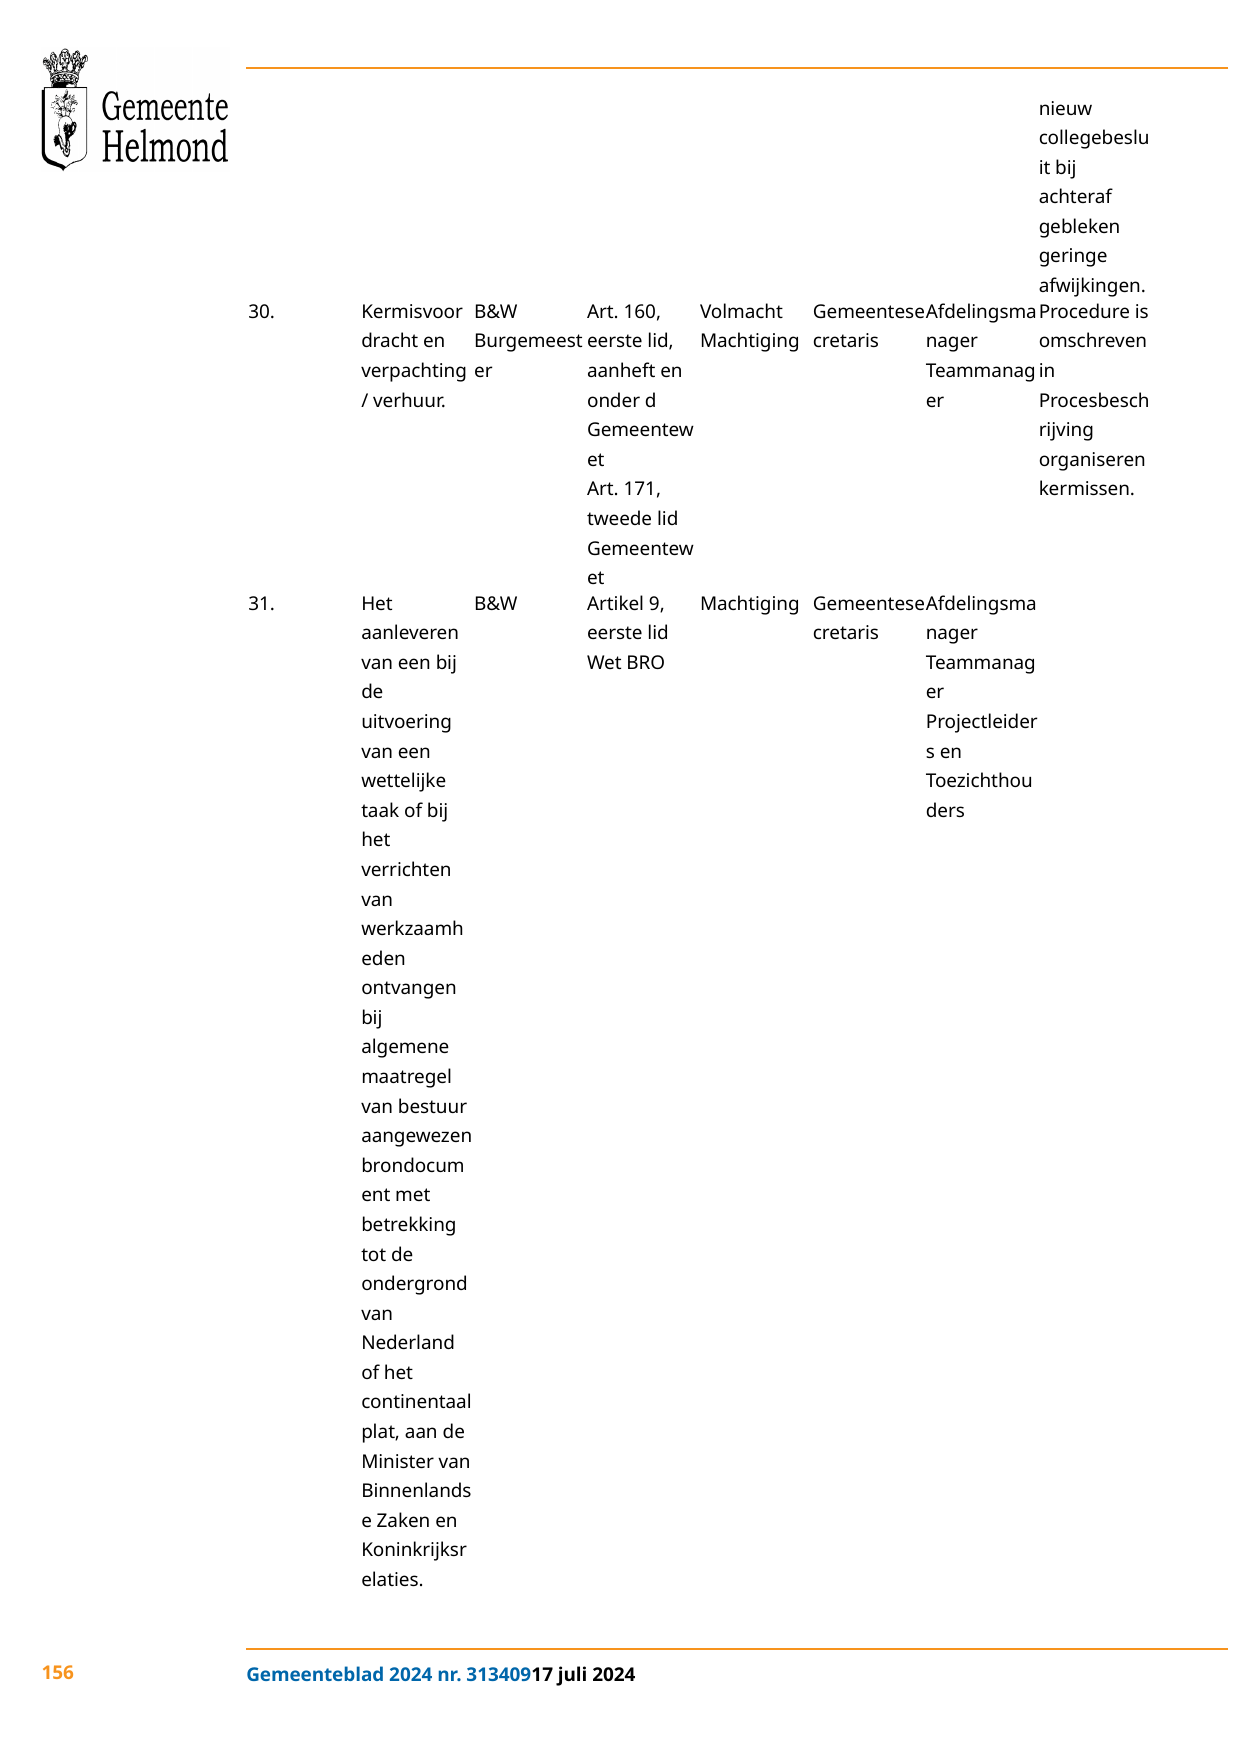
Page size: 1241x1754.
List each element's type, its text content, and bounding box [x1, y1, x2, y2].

table_cell Art. 160, eerste lid, aanheft en onder d Gemeentewet Art. 171, tweede lid Gemeentewet [587, 298, 700, 590]
table_cell Volmacht Machtiging [700, 298, 813, 590]
table_cell Kermisvoordracht en verpachting / verhuur. [361, 298, 474, 590]
table_cell [474, 95, 587, 298]
table_cell [926, 95, 1038, 298]
table_cell Artikel 9, eerste lid Wet BRO [587, 590, 700, 1592]
table_cell Gemeentesecretaris [813, 590, 926, 1592]
table_cell Afdelingsmanager Teammanager Projectleiders en Toezichthouders [926, 590, 1038, 1592]
table_cell [700, 95, 813, 298]
table_cell nieuw collegebesluit bij achteraf gebleken geringe afwijkingen. [1039, 95, 1152, 298]
table_cell 30. [248, 298, 361, 590]
table_cell [1039, 590, 1152, 1592]
table_cell Machtiging [700, 590, 813, 1592]
picture [41, 47, 231, 172]
table_cell Het aanleveren van een bij de uitvoering van een wettelijke taak of bij het verrichten van werkzaamheden ontvangen bij algemene maatregel van bestuur aangewezen brondocument met betrekking tot de ondergrond van Nederland of het continentaal plat, aan de Minister van Binnenlandse Zaken en Koninkrijksrelaties. [361, 590, 474, 1592]
table_cell [587, 95, 700, 298]
table_cell Afdelingsmanager Teammanager [926, 298, 1038, 590]
table_cell Gemeentesecretaris [813, 298, 926, 590]
table_cell B&W [474, 590, 587, 1592]
table_cell 31. [248, 590, 361, 1592]
table_cell [361, 95, 474, 298]
table_cell [248, 95, 361, 298]
table_cell Procedure is omschreven in Procesbeschrijving organiseren kermissen. [1039, 298, 1152, 590]
table_cell [813, 95, 926, 298]
table_cell B&W Burgemeester [474, 298, 587, 590]
